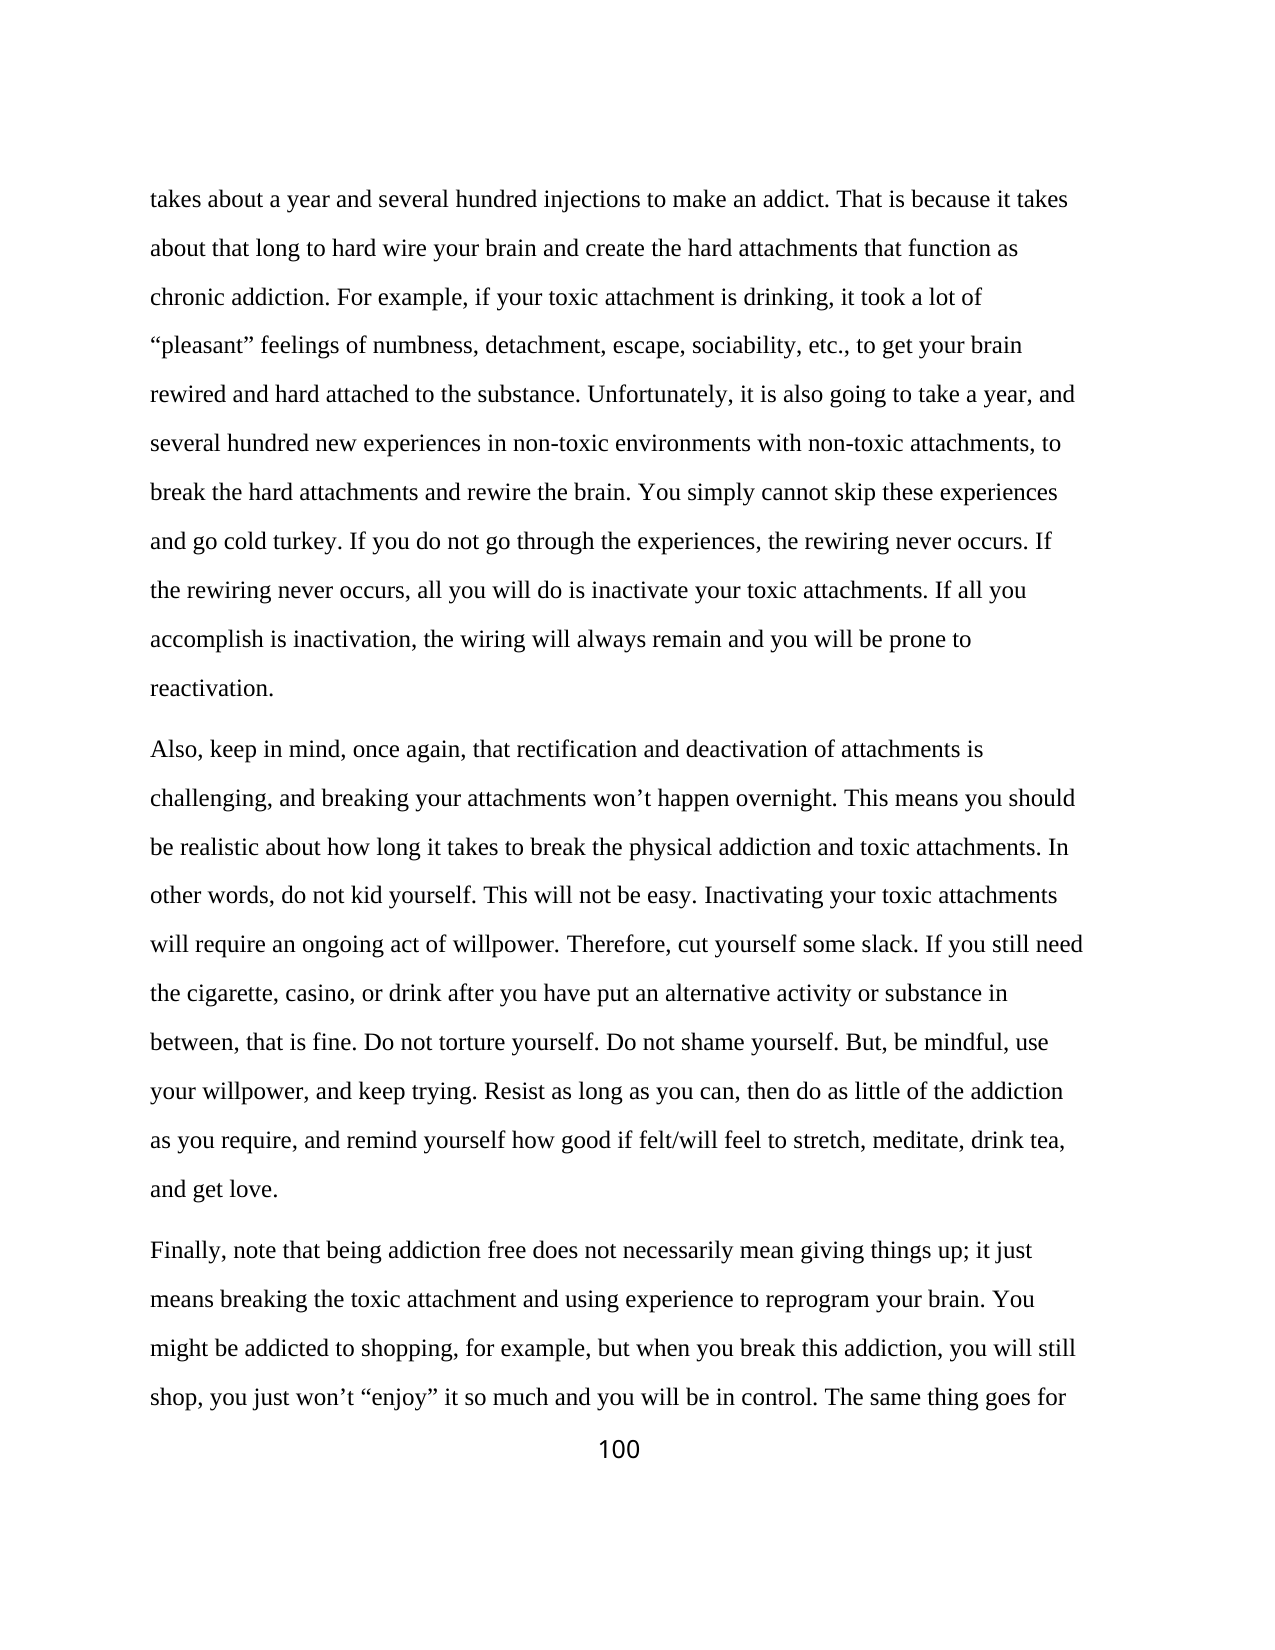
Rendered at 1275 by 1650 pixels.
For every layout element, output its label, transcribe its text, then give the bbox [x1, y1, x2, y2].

text Also, keep in mind, once again, that rectification and deactivation of attachments is challenging, and breaking your attachments won’t happen overnight. This means you should be realistic about how long it takes to break the physical addiction and toxic attachments. In other words, do not kid yourself. This will not be easy. Inactivating your toxic attachments will require an ongoing act of willpower. Therefore, cut yourself some slack. If you still need the cigarette, casino, or drink after you have put an alternative activity or substance in between, that is fine. Do not torture yourself. Do not shame yourself. But, be mindful, use your willpower, and keep trying. Resist as long as you can, then do as little of the addiction as you require, and remind yourself how good if felt/will feel to stretch, meditate, drink tea, and get love. [150, 734, 1087, 1202]
text Finally, note that being addiction free does not necessarily mean giving things up; it just means breaking the toxic attachment and using experience to reprogram your brain. You might be addicted to shopping, for example, but when you break this addiction, you will still shop, you just won’t “enjoy” it so much and you will be in control. The same thing goes for [150, 1235, 1087, 1410]
text takes about a year and several hundred injections to make an addict. That is because it takes about that long to hard wire your brain and create the hard attachments that function as chronic addiction. For example, if your toxic attachment is drinking, it took a lot of “pleasant” feelings of numbness, detachment, escape, sociability, etc., to get your brain rewired and hard attached to the substance. Unfortunately, it is also going to take a year, and several hundred new experiences in non-toxic environments with non-toxic attachments, to break the hard attachments and rewire the brain. You simply cannot skip these experiences and go cold turkey. If you do not go through the experiences, the rewiring never occurs. If the rewiring never occurs, all you will do is inactivate your toxic attachments. If all you accomplish is inactivation, the wiring will always remain and you will be prone to reactivation. [150, 184, 1087, 701]
